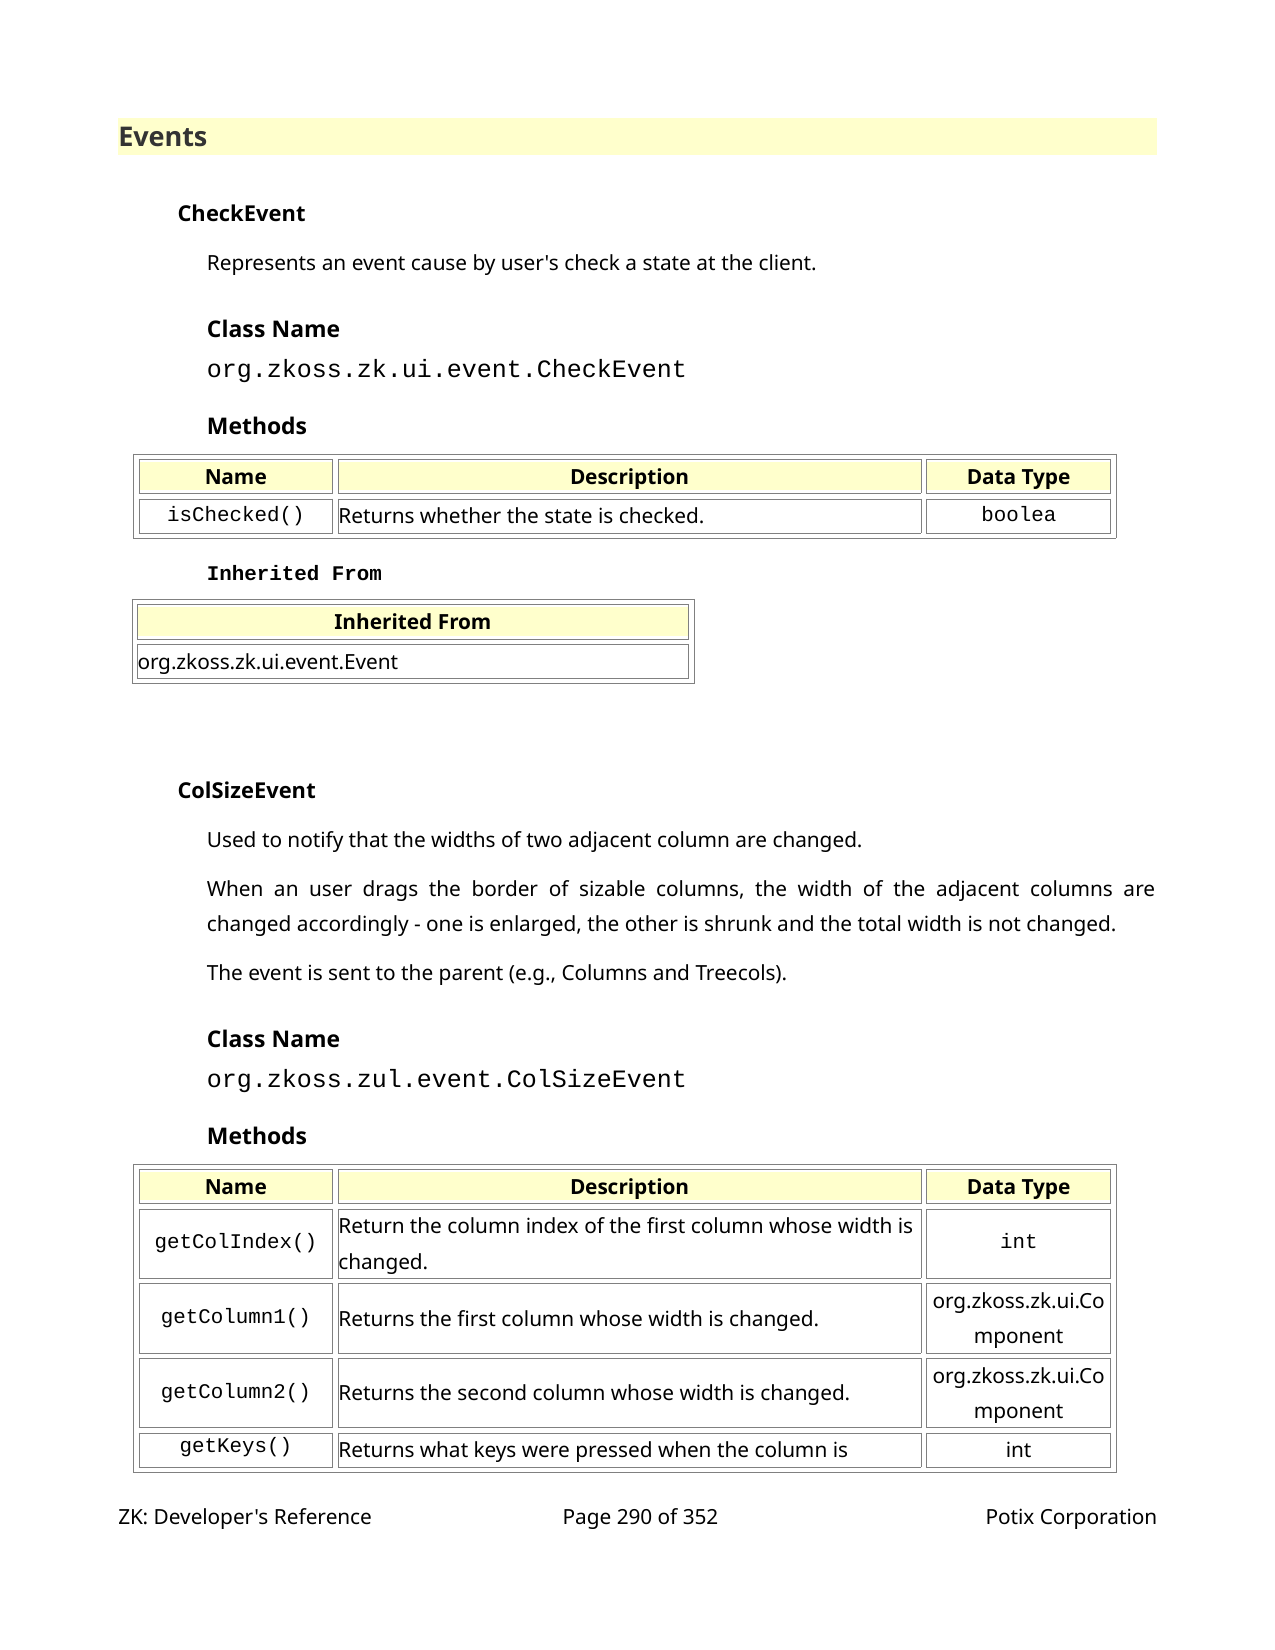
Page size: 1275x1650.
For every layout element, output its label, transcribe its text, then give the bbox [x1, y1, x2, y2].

table_cell Returns whether the state is checked. [335, 493, 924, 532]
table_header Description [335, 1165, 924, 1203]
subtitle ColSizeEvent [177, 775, 1157, 805]
table_cell getColIndex() [136, 1203, 335, 1278]
table_cell boolea [924, 493, 1113, 532]
table_cell getColumn2() [136, 1353, 335, 1427]
subtitle Methods [207, 410, 1157, 441]
subtitle Class Name [207, 1023, 1157, 1054]
subtitle Inherited From [207, 563, 1157, 586]
text Represents an event cause by user's check a state at the client. [207, 248, 1157, 276]
table_cell org.zkoss.zk.ui.Component [924, 1353, 1113, 1427]
text The event is sent to the parent (e.g., Columns and Treecols). [207, 958, 1157, 986]
subtitle CheckEvent [177, 197, 1157, 227]
subtitle Methods [207, 1120, 1157, 1151]
subtitle Class Name [207, 313, 1157, 344]
text Used to notify that the widths of two adjacent column are changed. [207, 825, 1157, 853]
table_cell Return the column index of the first column whose width is changed. [335, 1203, 924, 1278]
table_cell Returns what keys were pressed when the column is [335, 1427, 924, 1467]
table_header Description [335, 455, 924, 493]
table_cell org.zkoss.zk.ui.Component [924, 1278, 1113, 1353]
table_cell Returns the first column whose width is changed. [335, 1278, 924, 1353]
table_header Name [136, 1165, 335, 1203]
subtitle Events [118, 118, 1157, 155]
table_cell isChecked() [136, 493, 335, 532]
table_cell getColumn1() [136, 1278, 335, 1353]
table_cell int [924, 1427, 1113, 1467]
table_header Inherited From [134, 600, 691, 638]
table_cell Returns the second column whose width is changed. [335, 1353, 924, 1427]
table_cell org.zkoss.zk.ui.event.Event [134, 639, 691, 678]
text org.zkoss.zk.ui.event.CheckEvent [207, 357, 1157, 385]
table_cell getKeys() [136, 1427, 335, 1467]
text org.zkoss.zul.event.ColSizeEvent [207, 1067, 1157, 1095]
table_header Data Type [924, 455, 1113, 493]
text When an user drags the border of sizable columns, the width of the adjacent columns are changed accordingly - one is enlarged, the other is shrunk and the total width is not changed. [207, 874, 1157, 938]
table_header Data Type [924, 1165, 1113, 1203]
table_header Name [136, 455, 335, 493]
table_cell int [924, 1203, 1113, 1278]
